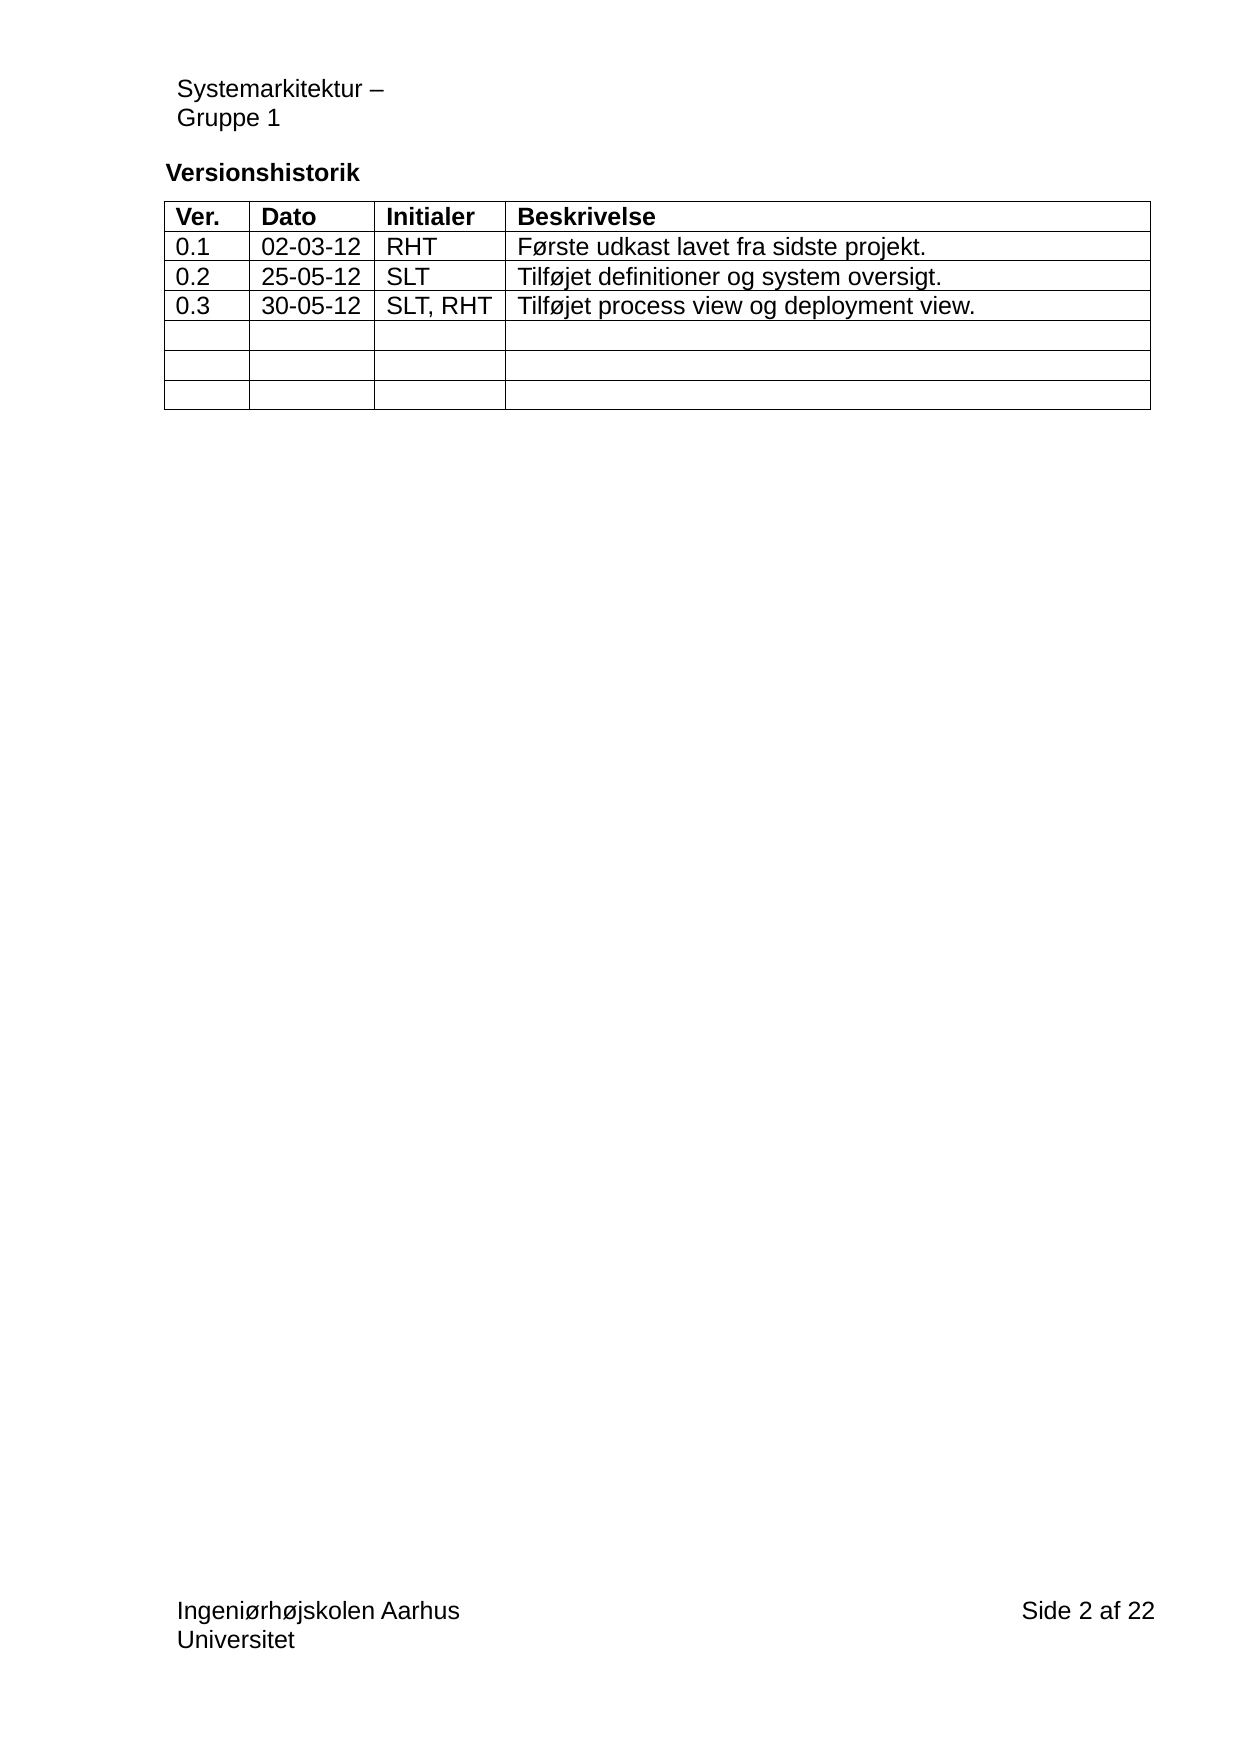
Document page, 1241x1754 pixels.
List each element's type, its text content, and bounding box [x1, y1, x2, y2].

table_header Beskrivelse [506, 202, 1150, 231]
table_header Ver. [165, 202, 249, 231]
table_cell 30-05-12 [250, 291, 374, 320]
table_cell [165, 351, 249, 379]
table_cell 02-03-12 [250, 232, 374, 260]
table_cell Tilføjet definitioner og system oversigt. [506, 261, 1150, 290]
table_cell SLT [375, 261, 505, 290]
table_cell [375, 321, 505, 350]
table_cell 0.2 [165, 261, 249, 290]
table_cell [165, 321, 249, 350]
table_cell SLT, RHT [375, 291, 505, 320]
table_header Dato [250, 202, 374, 231]
text Versionshistorik [165, 158, 1152, 186]
table_cell [506, 321, 1150, 350]
table_cell 0.1 [165, 232, 249, 260]
table_cell 0.3 [165, 291, 249, 320]
table_cell Første udkast lavet fra sidste projekt. [506, 232, 1150, 260]
table_cell 25-05-12 [250, 261, 374, 290]
table_cell [250, 381, 374, 409]
table_cell [506, 381, 1150, 409]
table_cell [375, 351, 505, 379]
table_cell [375, 381, 505, 409]
table_cell [506, 351, 1150, 379]
table_cell Tilføjet process view og deployment view. [506, 291, 1150, 320]
table_cell RHT [375, 232, 505, 260]
table_cell [250, 321, 374, 350]
table_cell [250, 351, 374, 379]
table_header Initialer [375, 202, 505, 231]
table_cell [165, 381, 249, 409]
